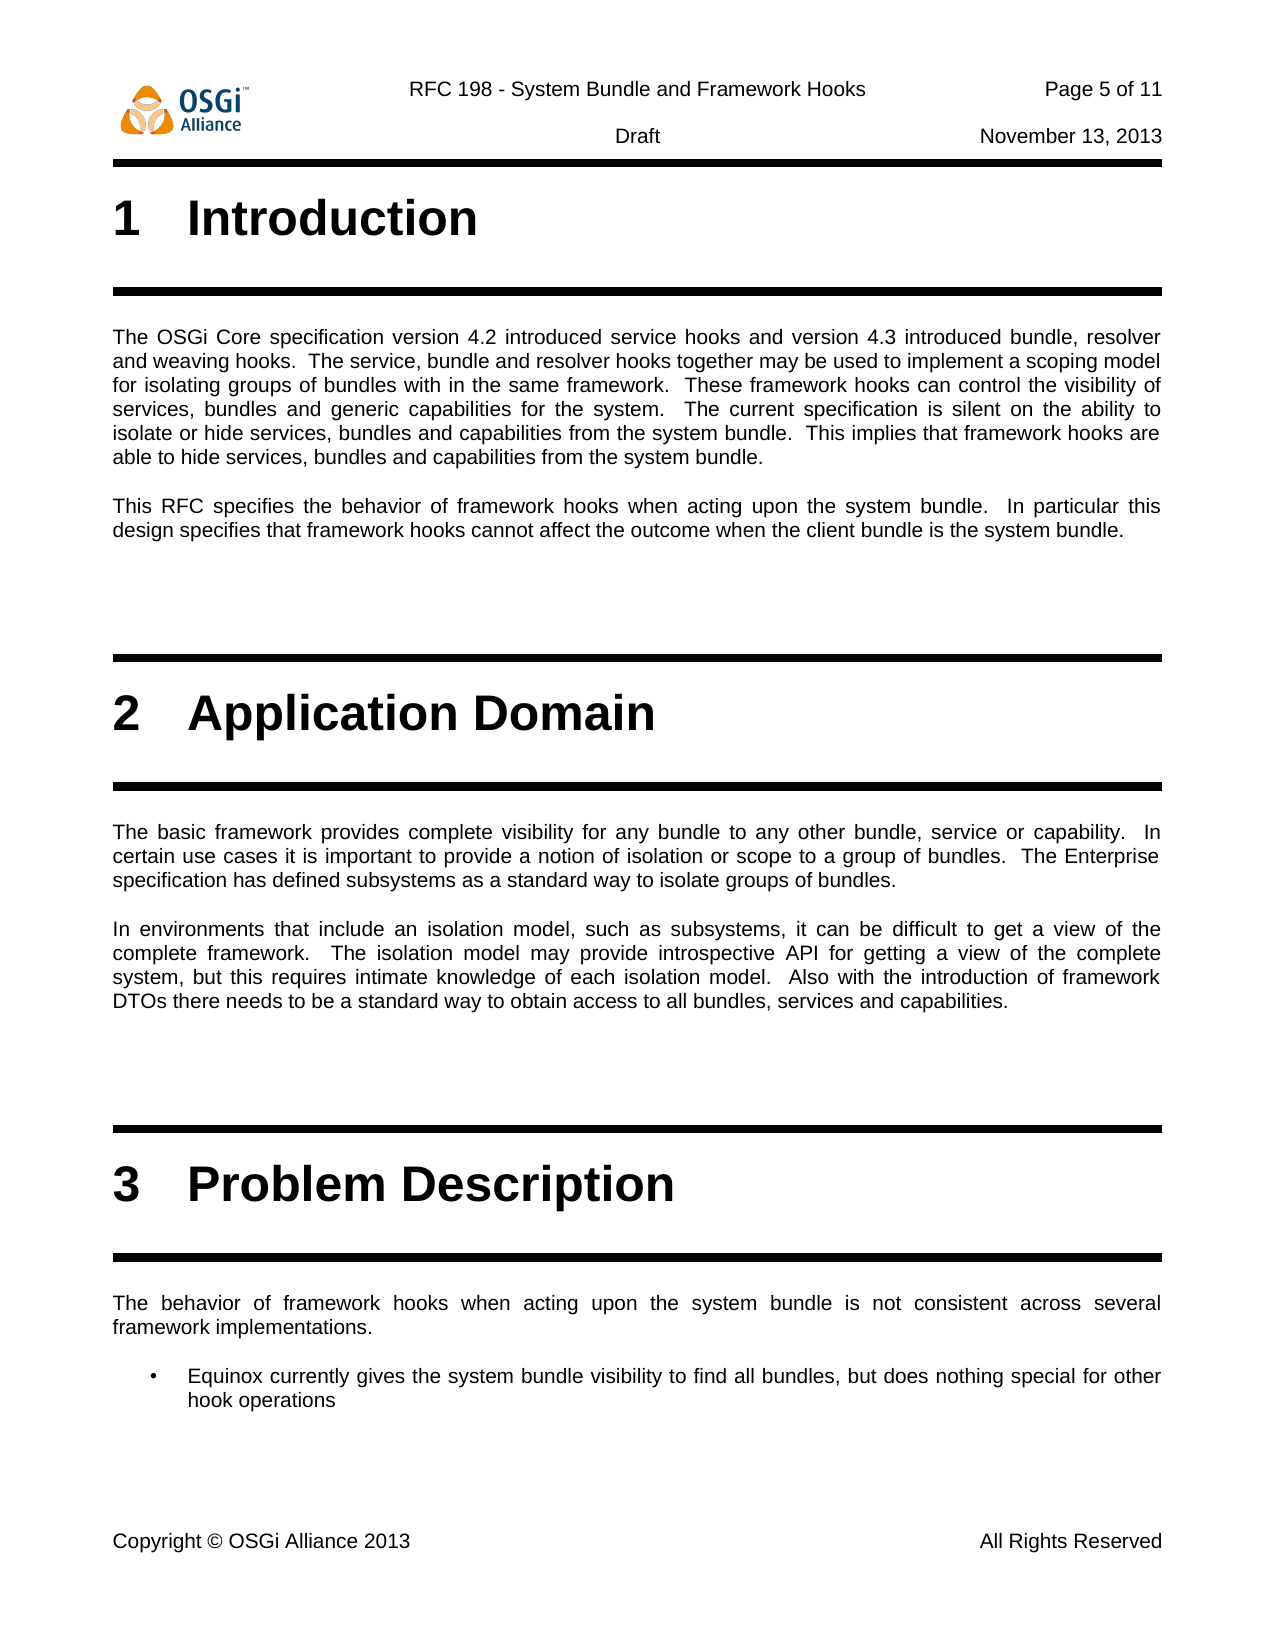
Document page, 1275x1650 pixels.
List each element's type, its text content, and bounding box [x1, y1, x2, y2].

subtitle Introduction [112, 160, 1162, 296]
subtitle Application Domain [112, 655, 1162, 791]
text The OSGi Core specification version 4.2 introduced service hooks and version 4.3 introduced bundle, resolver and weaving hooks. The service, bundle and resolver hooks together may be used to implement a scoping model for isolating groups of bundles with in the same framework. These framework hooks can control the visibility of services, bundles and generic capabilities for the system. The current specification is silent on the ability to isolate or hide services, bundles and capabilities from the system bundle. This implies that framework hooks are able to hide services, bundles and capabilities from the system bundle. [112, 325, 1162, 468]
picture [113, 78, 257, 142]
text The behavior of framework hooks when acting upon the system bundle is not consistent across several framework implementations. [112, 1291, 1162, 1339]
text This RFC specifies the behavior of framework hooks when acting upon the system bundle. In particular this design specifies that framework hooks cannot affect the outcome when the client bundle is the system bundle. [112, 493, 1162, 541]
text The basic framework provides complete visibility for any bundle to any other bundle, service or capability. In certain use cases it is important to provide a notion of isolation or scope to a group of bundles. The Enterprise specification has defined subsystems as a standard way to isolate groups of bundles. [112, 820, 1162, 892]
list Equinox currently gives the system bundle visibility to find all bundles, but does nothing special for other hook operations [150, 1364, 1162, 1412]
text In environments that include an isolation model, such as subsystems, it can be difficult to get a view of the complete framework. The isolation model may provide introspective API for getting a view of the complete system, but this requires intimate knowledge of each isolation model. Also with the introduction of framework DTOs there needs to be a standard way to obtain access to all bundles, services and capabilities. [112, 917, 1162, 1012]
subtitle Problem Description [112, 1126, 1162, 1262]
